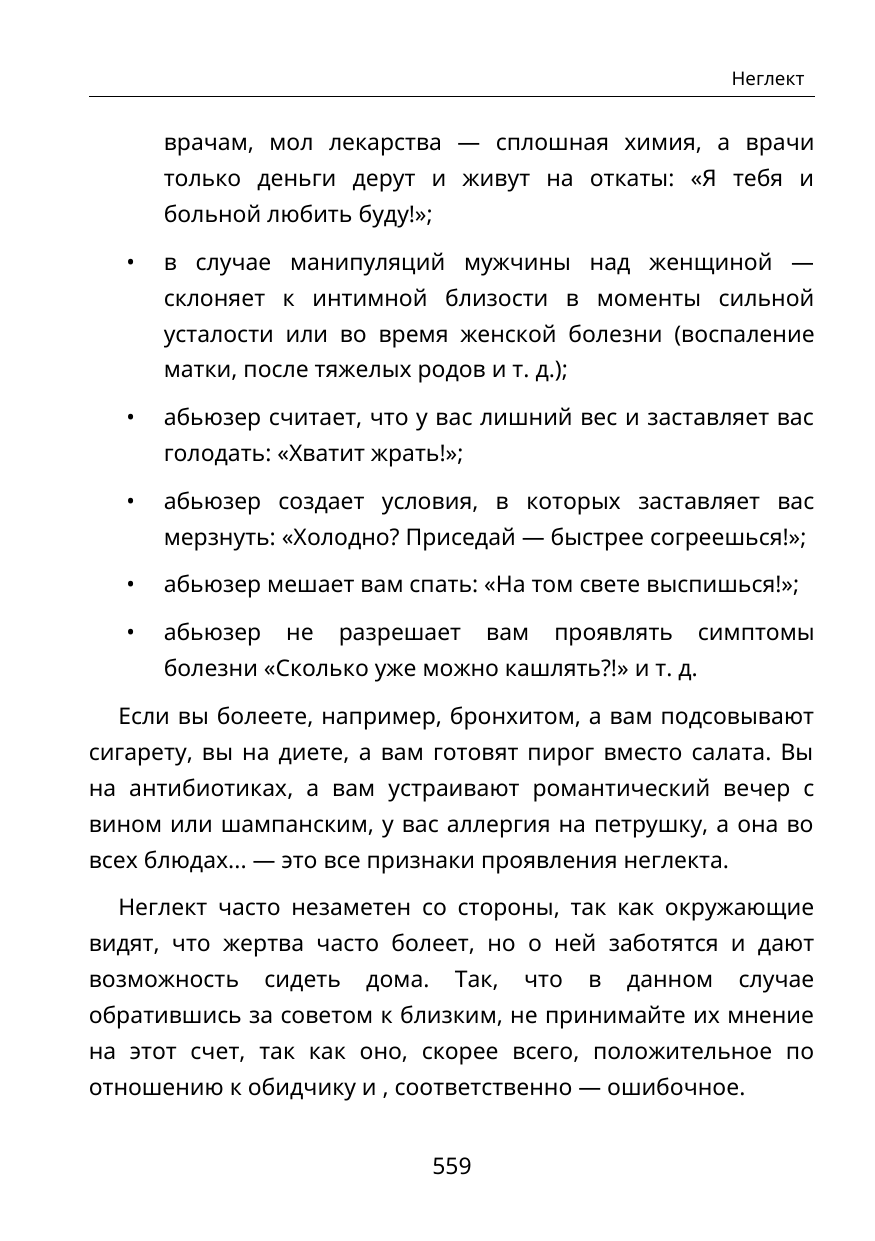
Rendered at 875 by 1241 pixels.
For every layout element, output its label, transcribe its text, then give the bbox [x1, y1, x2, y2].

list абьюзер мешает вам спать: «На том свете выспишься!»; [126, 568, 815, 600]
list врачам, мол лекарства — сплошная химия, а врачи только деньги дерут и живут на откаты: «Я тебя и больной любить буду!»; [126, 126, 815, 229]
list в случае манипуляций мужчины над женщиной — склоняет к интимной близости в моменты сильной усталости или во время женской болезни (воспаление матки, после тяжелых родов и т. д.); [126, 246, 815, 385]
text Неглект часто незаметен со стороны, так как окружающие видят, что жертва часто болеет, но о ней заботятся и дают возможность сидеть дома. Так, что в данном случае обратившись за советом к близким, не принимайте их мнение на этот счет, так как оно, скорее всего, положительное по отношению к обидчику и , соответственно — ошибочное. [88, 891, 815, 1102]
text Если вы болеете, например, бронхитом, а вам подсовывают сигарету, вы на диете, а вам готовят пирог вместо салата. Вы на антибиотиках, а вам устраивают романтический вечер с вином или шампанским, у вас аллергия на петрушку, а она во всех блюдах... — это все признаки проявления неглекта. [88, 700, 815, 875]
list абьюзер создает условия, в которых заставляет вас мерзнуть: «Холодно? Приседай — быстрее согреешься!»; [126, 485, 815, 552]
list абьюзер не разрешает вам проявлять симптомы болезни «Сколько уже можно кашлять?!» и т. д. [126, 616, 815, 683]
list абьюзер считает, что у вас лишний вес и заставляет вас голодать: «Хватит жрать!»; [126, 401, 815, 468]
